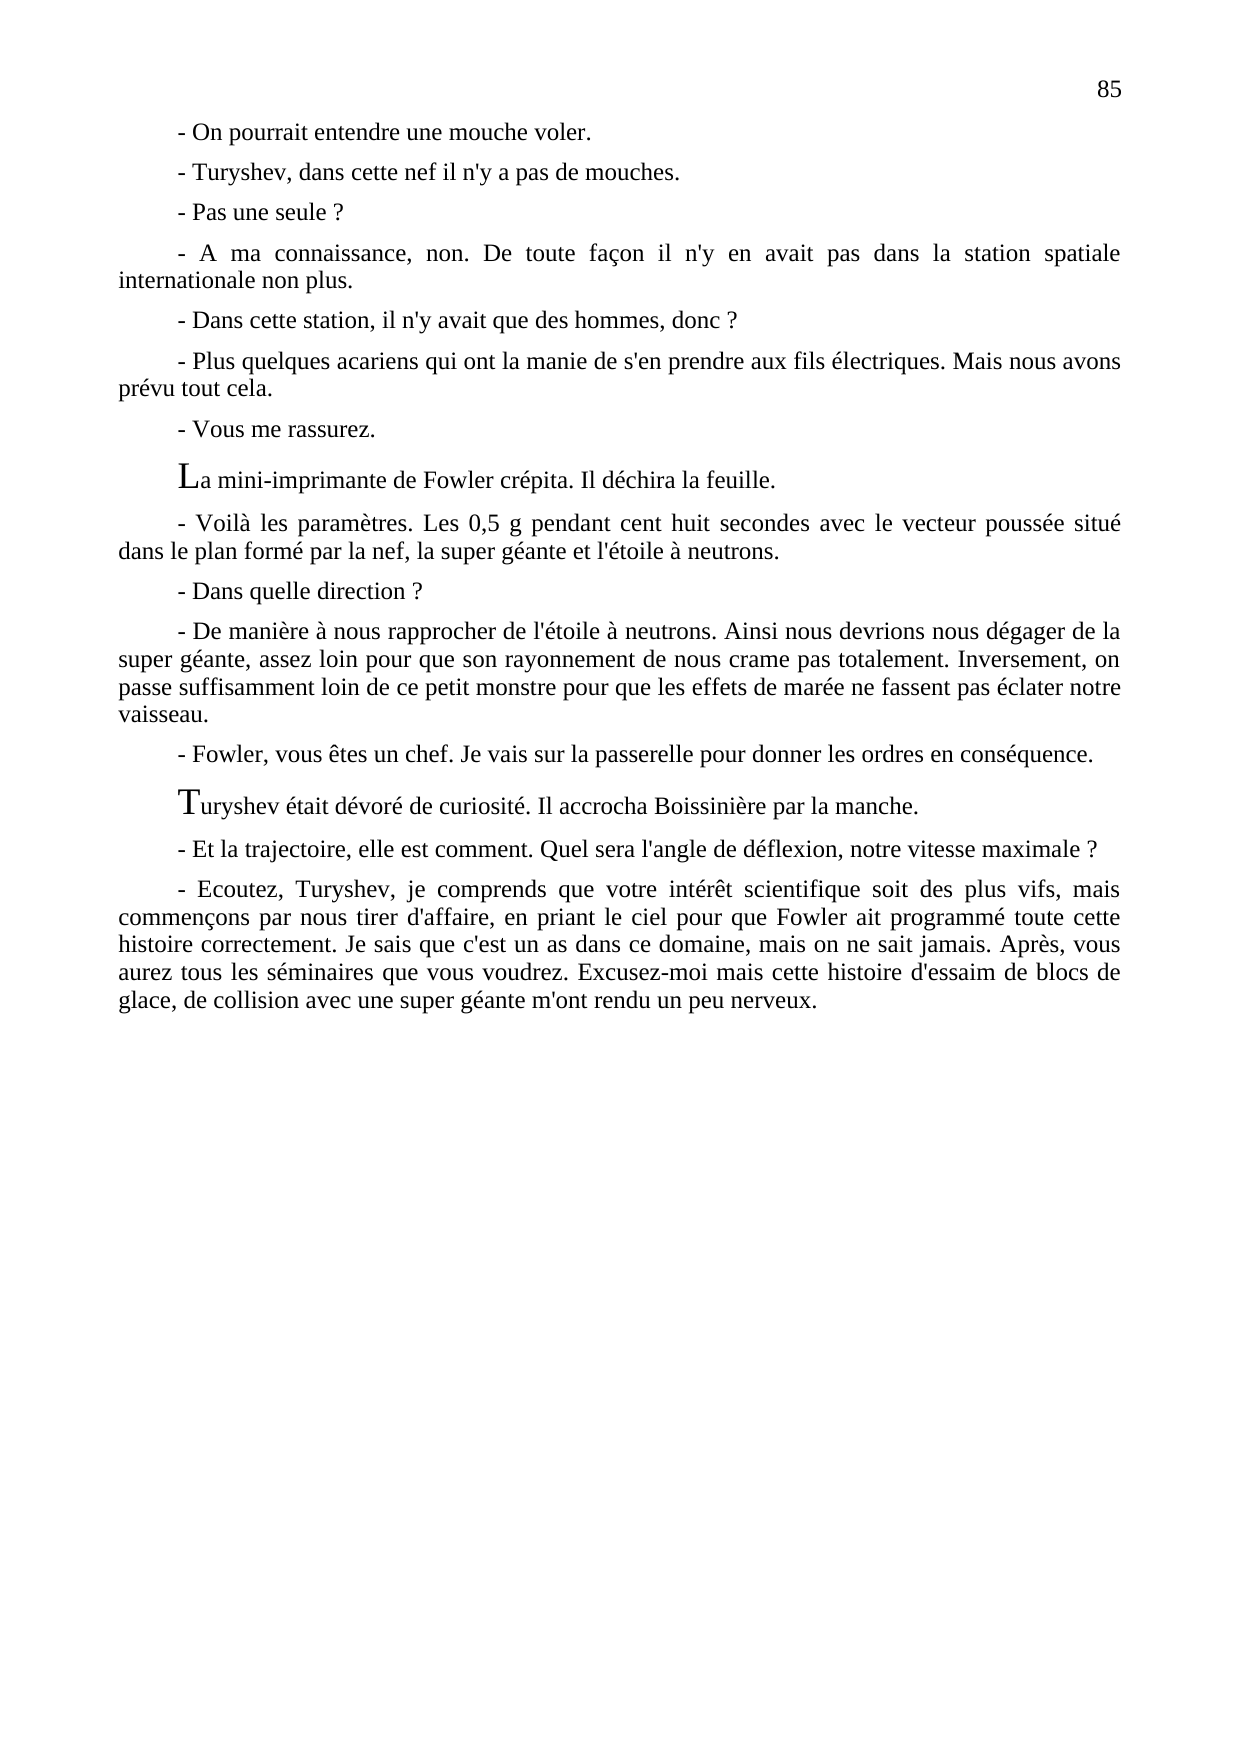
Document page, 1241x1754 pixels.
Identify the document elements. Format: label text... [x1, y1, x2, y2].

text - Et la trajectoire, elle est comment. Quel sera l'angle de déflexion, notre vitesse maximale ? [118, 835, 1122, 862]
text - Pas une seule ? [118, 198, 1122, 226]
text - De manière à nous rapprocher de l'étoile à neutrons. Ainsi nous devrions nous dégager de la super géante, assez loin pour que son rayonnement de nous crame pas totalement. Inversement, on passe suffisamment loin de ce petit monstre pour que les effets de marée ne fassent pas éclater notre vaisseau. [118, 617, 1122, 728]
text - A ma connaissance, non. De toute façon il n'y en avait pas dans la station spatiale internationale non plus. [118, 239, 1122, 294]
text - Dans quelle direction ? [118, 577, 1122, 605]
text - Turyshev, dans cette nef il n'y a pas de mouches. [118, 158, 1122, 186]
text - Dans cette station, il n'y avait que des hommes, donc ? [118, 307, 1122, 334]
text - Ecoutez, Turyshev, je comprends que votre intérêt scientifique soit des plus vifs, mais commençons par nous tirer d'affaire, en priant le ciel pour que Fowler ait programmé toute cette histoire correctement. Je sais que c'est un as dans ce domaine, mais on ne sait jamais. Après, vous aurez tous les séminaires que vous voudrez. Excusez-moi mais cette histoire d'essaim de blocs de glace, de collision avec une super géante m'ont rendu un peu nerveux. [118, 875, 1122, 1013]
text Turyshev était dévoré de curiosité. Il accrocha Boissinière par la manche. [118, 781, 1122, 822]
text - Vous me rassurez. [118, 415, 1122, 442]
text - On pourrait entendre une mouche voler. [118, 118, 1122, 146]
text - Fowler, vous êtes un chef. Je vais sur la passerelle pour donner les ordres en conséquence. [118, 741, 1122, 768]
text La mini-imprimante de Fowler crépita. Il déchira la feuille. [118, 455, 1122, 497]
text - Plus quelques acariens qui ont la manie de s'en prendre aux fils électriques. Mais nous avons prévu tout cela. [118, 347, 1122, 402]
text - Voilà les paramètres. Les 0,5 g pendant cent huit secondes avec le vecteur poussée situé dans le plan formé par la nef, la super géante et l'étoile à neutrons. [118, 509, 1122, 564]
